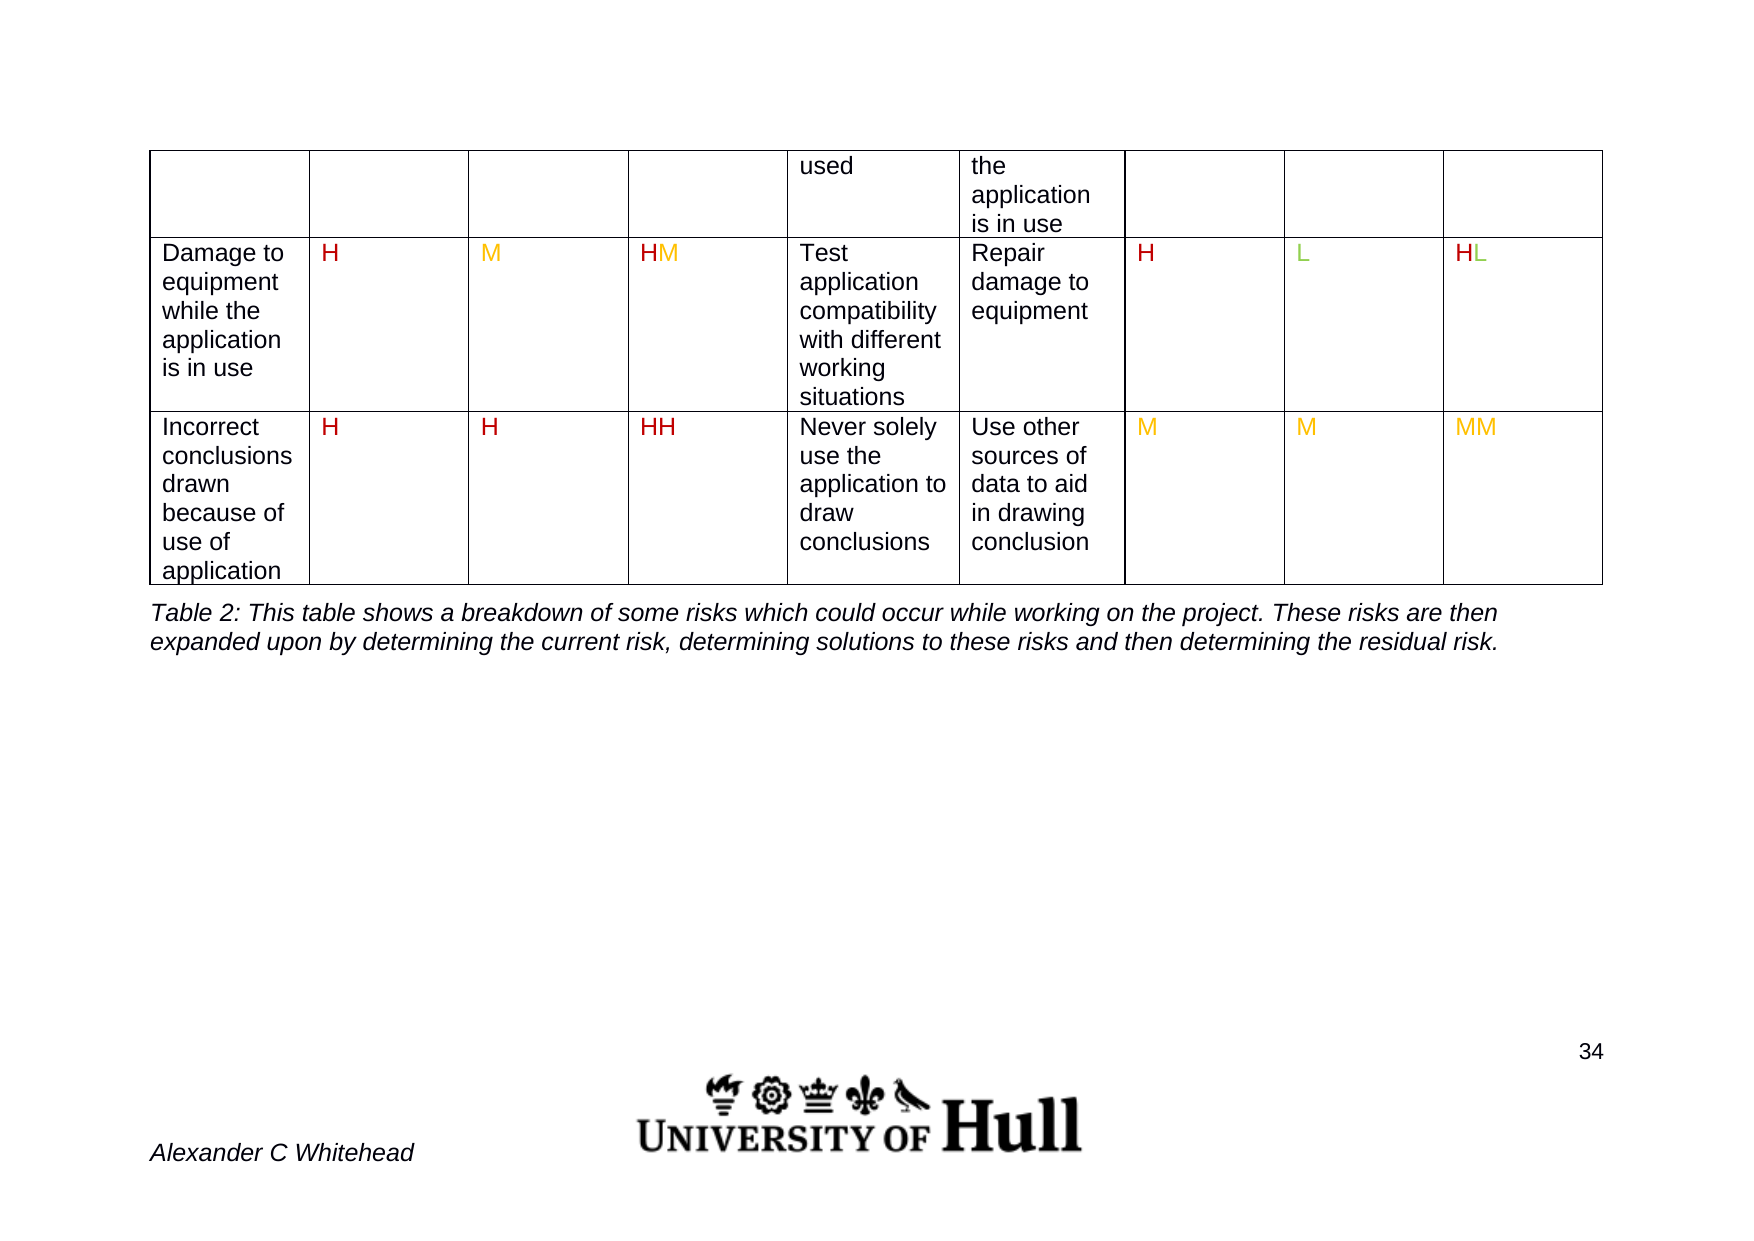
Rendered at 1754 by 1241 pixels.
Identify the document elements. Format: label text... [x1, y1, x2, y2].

table_cell M [1285, 412, 1443, 584]
table_cell [151, 151, 309, 237]
table_cell H [1126, 238, 1284, 411]
table_cell [469, 151, 628, 237]
table_cell [1444, 151, 1602, 237]
table_cell the application is in use [960, 151, 1124, 237]
table_cell [310, 151, 468, 237]
table_cell Damage to equipment while the application is in use [151, 238, 309, 411]
table_cell M [1126, 412, 1284, 584]
table_cell [1126, 151, 1284, 237]
table_cell L [1285, 238, 1443, 411]
table_cell [1285, 151, 1443, 237]
text Table 2: This table shows a breakdown of some risks which could occur while working on the project. These risks are then expanded upon by determining the current risk, determining solutions to these risks and then determining the residual risk. [150, 598, 1604, 655]
table_cell Use other sources of data to aid in drawing conclusion [960, 412, 1124, 584]
table_cell [629, 151, 787, 237]
table_cell used [788, 151, 959, 237]
table_cell HM [629, 238, 787, 411]
table_cell H [469, 412, 628, 584]
table_cell Test application compatibility with different working situations [788, 238, 959, 411]
table_cell M [469, 238, 628, 411]
table_cell HH [629, 412, 787, 584]
table_cell Incorrect conclusions drawn because of use of application [151, 412, 309, 584]
table_cell MM [1444, 412, 1602, 584]
table_cell H [310, 412, 468, 584]
table_cell Repair damage to equipment [960, 238, 1124, 411]
table_cell HL [1444, 238, 1602, 411]
table_cell H [310, 238, 468, 411]
picture [630, 1064, 1091, 1162]
table_cell Never solely use the application to draw conclusions [788, 412, 959, 584]
